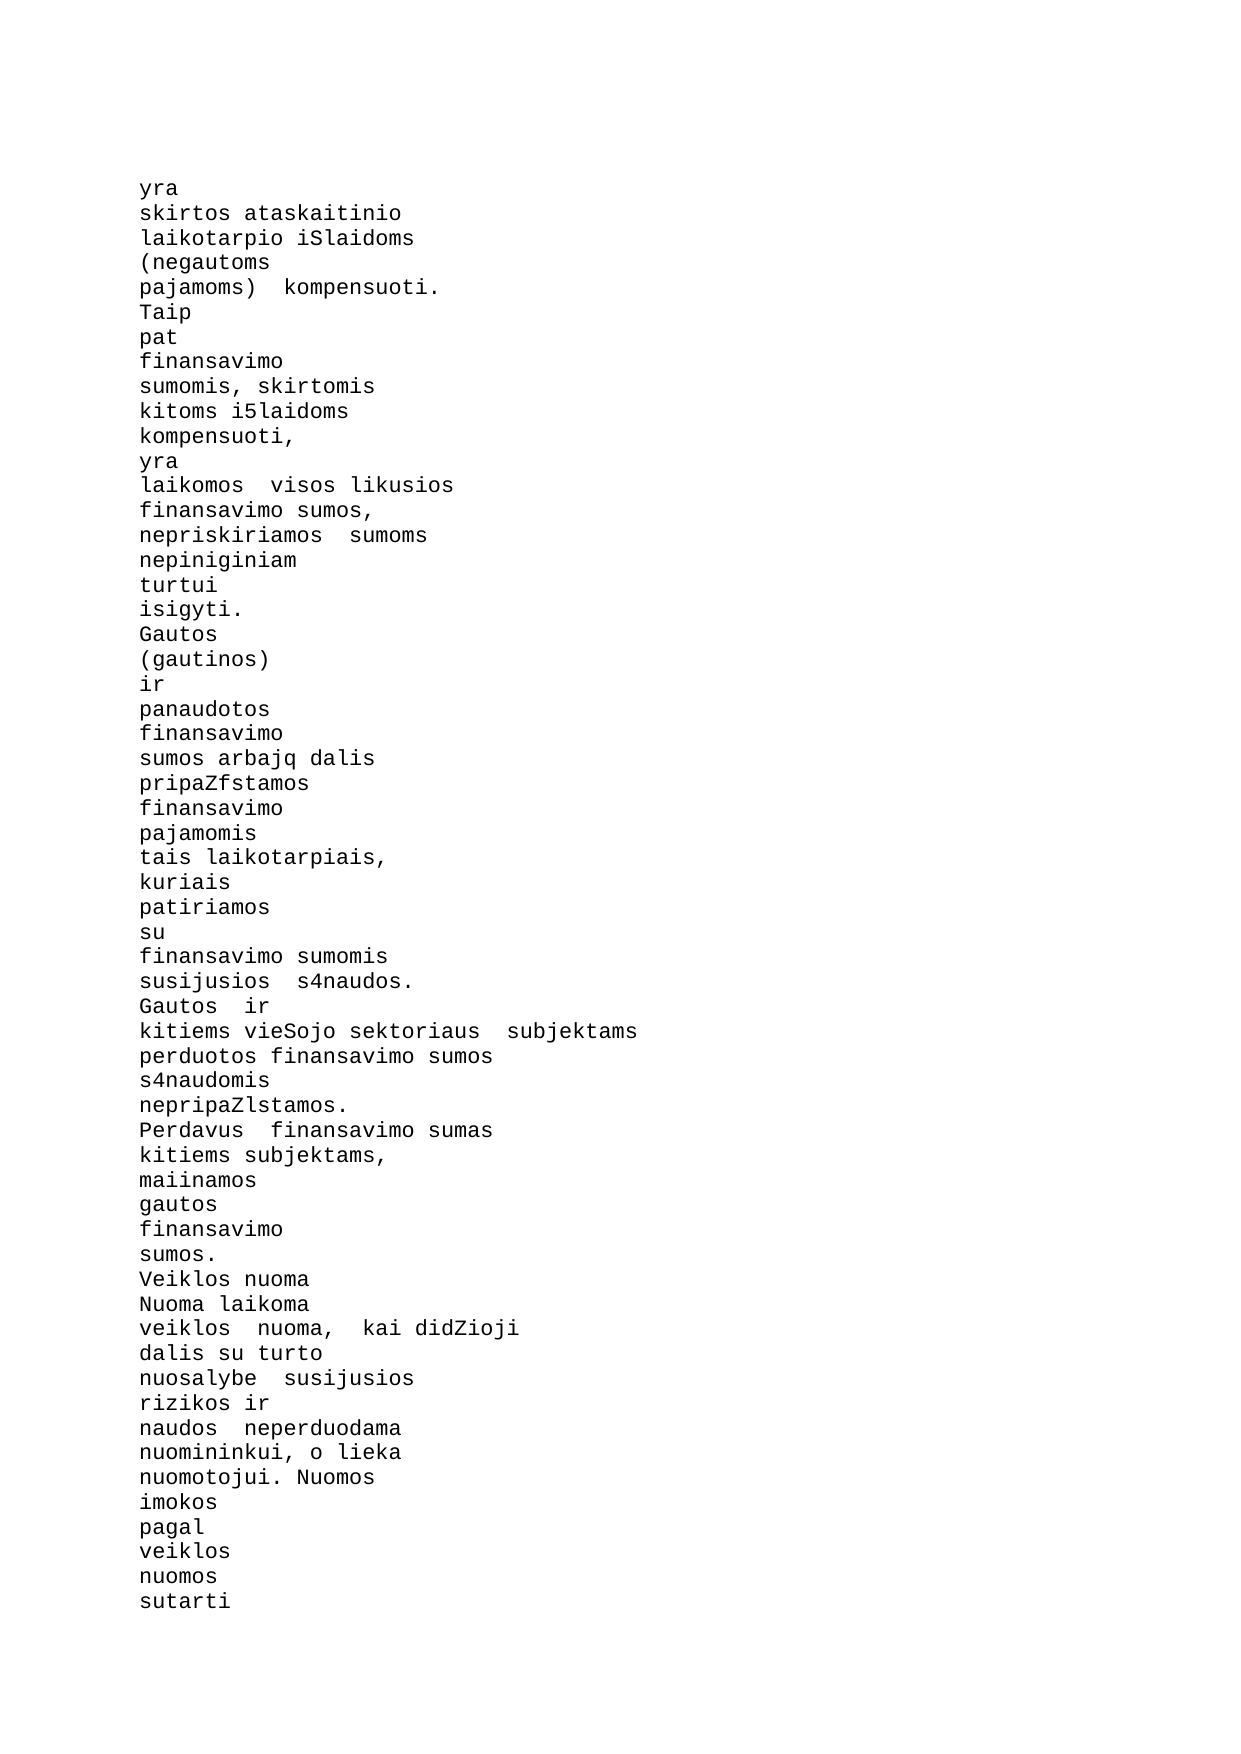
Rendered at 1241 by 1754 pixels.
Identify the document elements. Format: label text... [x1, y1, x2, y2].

text (negautoms [139, 252, 1101, 276]
text kitiems subjektams, [139, 1144, 1101, 1169]
text kitoms i5laidoms [139, 400, 1101, 425]
text pripaZfstamos [139, 772, 1101, 797]
text pajamoms) kompensuoti. [139, 276, 1101, 301]
text imokos [139, 1491, 1101, 1516]
text patiriamos [139, 896, 1101, 921]
text tais laikotarpiais, [139, 847, 1101, 871]
text finansavimo [139, 797, 1101, 822]
text susijusios s4naudos. [139, 971, 1101, 995]
text su [139, 921, 1101, 946]
text ir [139, 673, 1101, 698]
text pajamomis [139, 822, 1101, 847]
text Nuoma laikoma [139, 1293, 1101, 1318]
text veiklos [139, 1541, 1101, 1566]
text maiinamos [139, 1169, 1101, 1194]
text kitiems vieSojo sektoriaus subjektams [139, 1020, 1101, 1045]
text laikotarpio iSlaidoms [139, 227, 1101, 252]
text sumos. [139, 1243, 1101, 1268]
text naudos neperduodama [139, 1417, 1101, 1442]
text finansavimo sumos, [139, 499, 1101, 524]
text yra [139, 450, 1101, 475]
text pat [139, 326, 1101, 351]
text yra [139, 177, 1101, 202]
text nuomos [139, 1566, 1101, 1590]
text nepripaZlstamos. [139, 1094, 1101, 1119]
text nepriskiriamos sumoms [139, 524, 1101, 549]
text sumomis, skirtomis [139, 376, 1101, 400]
text kuriais [139, 871, 1101, 896]
text Gautos ir [139, 995, 1101, 1020]
text nuomininkui, o lieka [139, 1442, 1101, 1466]
text perduotos finansavimo sumos [139, 1045, 1101, 1070]
text finansavimo sumomis [139, 946, 1101, 971]
text nepiniginiam [139, 549, 1101, 574]
text s4naudomis [139, 1070, 1101, 1094]
text (gautinos) [139, 648, 1101, 673]
text kompensuoti, [139, 425, 1101, 450]
text turtui [139, 574, 1101, 599]
text Taip [139, 301, 1101, 326]
text veiklos nuoma, kai didZioji [139, 1318, 1101, 1342]
text pagal [139, 1516, 1101, 1541]
text panaudotos [139, 698, 1101, 723]
text finansavimo [139, 723, 1101, 747]
text rizikos ir [139, 1392, 1101, 1417]
text gautos [139, 1194, 1101, 1218]
text sumos arbajq dalis [139, 747, 1101, 772]
text laikomos visos likusios [139, 475, 1101, 499]
text nuomotojui. Nuomos [139, 1466, 1101, 1491]
text dalis su turto [139, 1342, 1101, 1367]
text isigyti. [139, 599, 1101, 623]
text Gautos [139, 623, 1101, 648]
text finansavimo [139, 1218, 1101, 1243]
text Perdavus finansavimo sumas [139, 1119, 1101, 1144]
text skirtos ataskaitinio [139, 202, 1101, 227]
text nuosalybe susijusios [139, 1367, 1101, 1392]
text Veiklos nuoma [139, 1268, 1101, 1293]
text sutarti [139, 1590, 1101, 1615]
text finansavimo [139, 351, 1101, 376]
